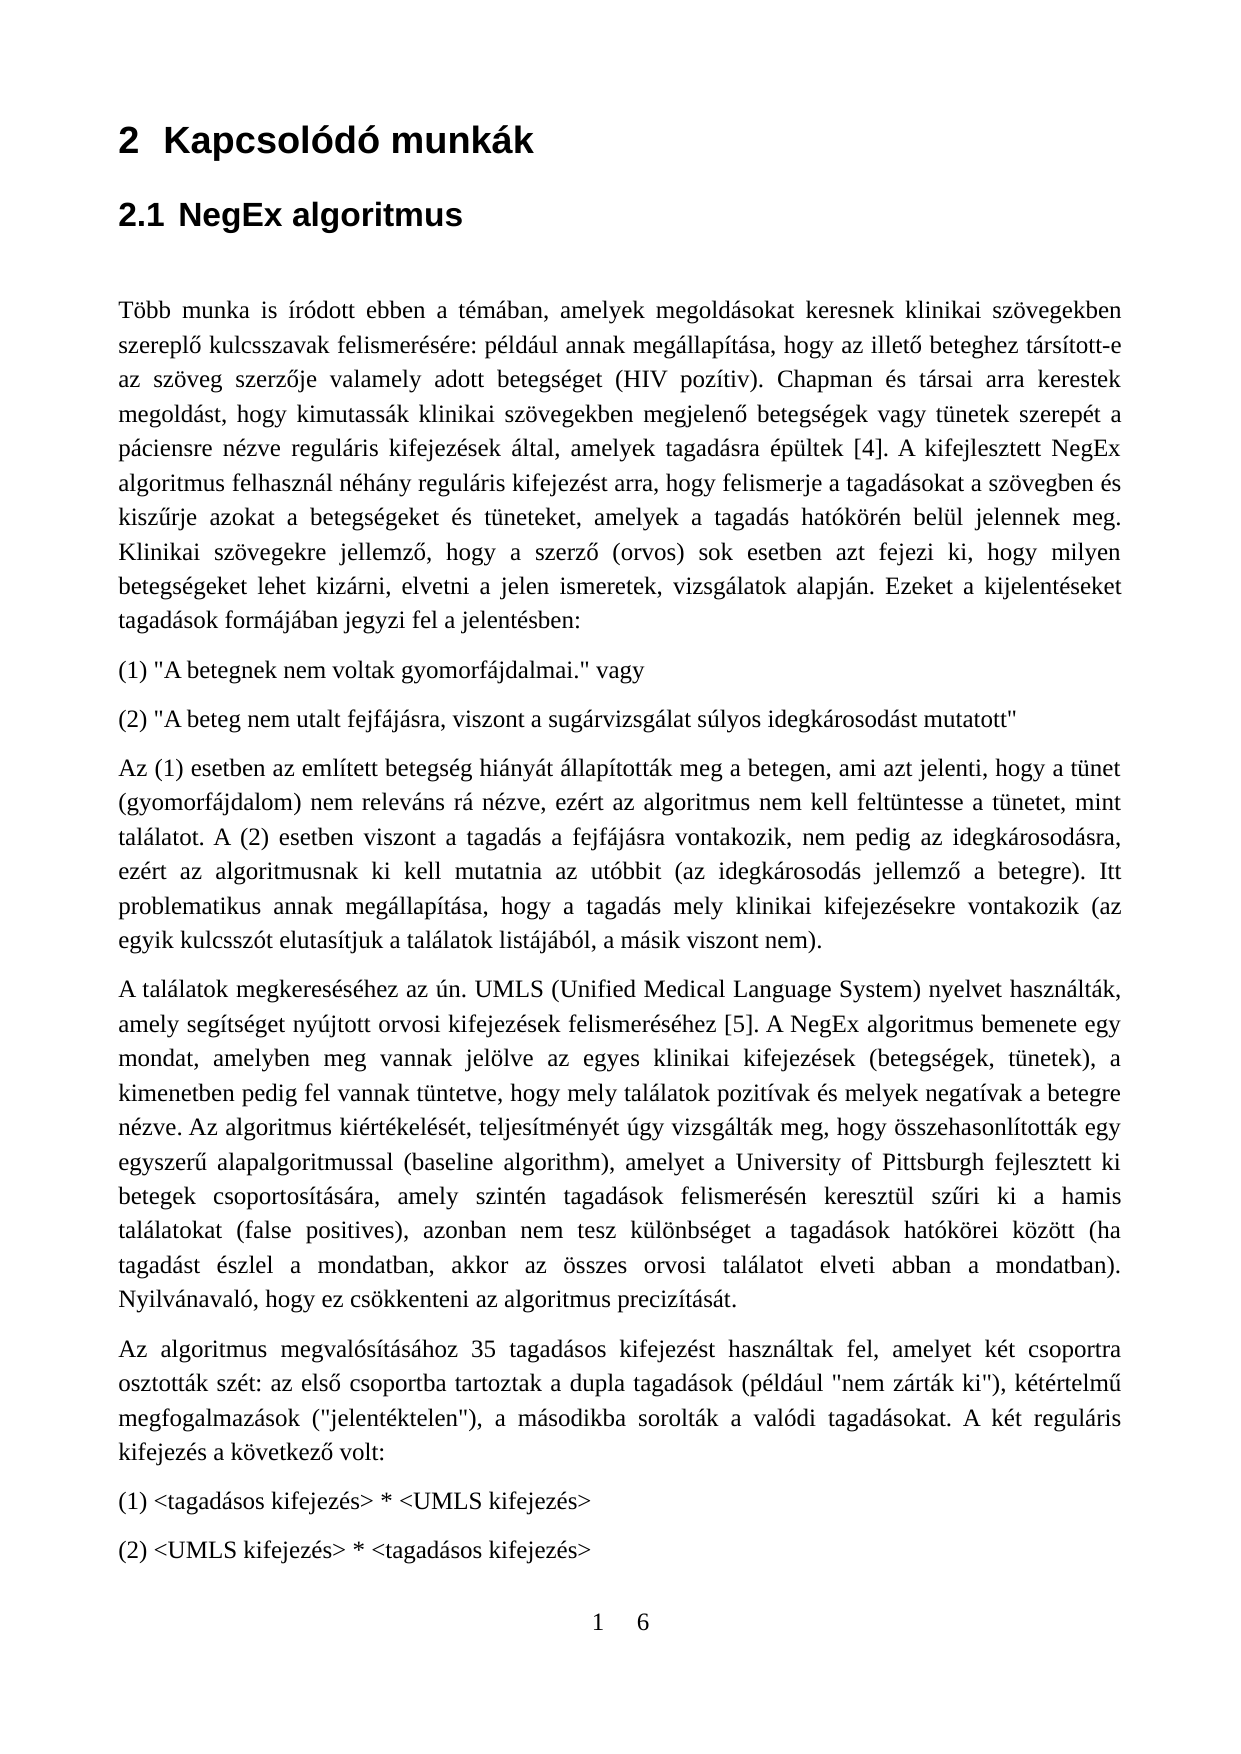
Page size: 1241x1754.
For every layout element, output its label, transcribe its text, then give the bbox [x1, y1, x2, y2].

subtitle Kapcsolódó munkák [118, 118, 1122, 162]
subtitle (1) <tagadásos kifejezés> * <UMLS kifejezés> [118, 1486, 1122, 1515]
subtitle A találatok megkereséséhez az ún. UMLS (Unified Medical Language System) nyelvet használták, amely segítséget nyújtott orvosi kifejezések felismeréséhez [5]. A NegEx algoritmus bemenete egy mondat, amelyben meg vannak jelölve az egyes klinikai kifejezések (betegségek, tünetek), a kimenetben pedig fel vannak tüntetve, hogy mely találatok pozitívak és melyek negatívak a betegre nézve. Az algoritmus kiértékelését, teljesítményét úgy vizsgálták meg, hogy összehasonlították egy egyszerű alapalgoritmussal (baseline algorithm), amelyet a University of Pittsburgh fejlesztett ki betegek csoportosítására, amely szintén tagadások felismerésén keresztül szűri ki a hamis találatokat (false positives), azonban nem tesz különbséget a tagadások hatókörei között (ha tagadást észlel a mondatban, akkor az összes orvosi találatot elveti abban a mondatban). Nyilvánavaló, hogy ez csökkenteni az algoritmus precizítását. [118, 974, 1122, 1313]
subtitle Az algoritmus megvalósításához 35 tagadásos kifejezést használtak fel, amelyet két csoportra osztották szét: az első csoportba tartoztak a dupla tagadások (például "nem zárták ki"), kétértelmű megfogalmazások ("jelentéktelen"), a másodikba sorolták a valódi tagadásokat. A két reguláris kifejezés a következő volt: [118, 1334, 1122, 1466]
subtitle Az (1) esetben az említett betegség hiányát állapították meg a betegen, ami azt jelenti, hogy a tünet (gyomorfájdalom) nem releváns rá nézve, ezért az algoritmus nem kell feltüntesse a tünetet, mint találatot. A (2) esetben viszont a tagadás a fejfájásra vontakozik, nem pedig az idegkárosodásra, ezért az algoritmusnak ki kell mutatnia az utóbbit (az idegkárosodás jellemző a betegre). Itt problematikus annak megállapítása, hogy a tagadás mely klinikai kifejezésekre vontakozik (az egyik kulcsszót elutasítjuk a találatok listájából, a másik viszont nem). [118, 753, 1122, 954]
subtitle (1) "A betegnek nem voltak gyomorfájdalmai." vagy [118, 655, 1122, 683]
subtitle (2) "A beteg nem utalt fejfájásra, viszont a sugárvizsgálat súlyos idegkárosodást mutatott" [118, 704, 1122, 732]
subtitle (2) <UMLS kifejezés> * <tagadásos kifejezés> [118, 1535, 1122, 1564]
subtitle Több munka is íródott ebben a témában, amelyek megoldásokat keresnek klinikai szövegekben szereplő kulcsszavak felismerésére: például annak megállapítása, hogy az illető beteghez társított-e az szöveg szerzője valamely adott betegséget (HIV pozítiv). Chapman és társai arra kerestek megoldást, hogy kimutassák klinikai szövegekben megjelenő betegségek vagy tünetek szerepét a páciensre nézve reguláris kifejezések által, amelyek tagadásra épültek [4]. A kifejlesztett NegEx algoritmus felhasznál néhány reguláris kifejezést arra, hogy felismerje a tagadásokat a szövegben és kiszűrje azokat a betegségeket és tüneteket, amelyek a tagadás hatókörén belül jelennek meg. Klinikai szövegekre jellemző, hogy a szerző (orvos) sok esetben azt fejezi ki, hogy milyen betegségeket lehet kizárni, elvetni a jelen ismeretek, vizsgálatok alapján. Ezeket a kijelentéseket tagadások formájában jegyzi fel a jelentésben: [118, 295, 1122, 634]
subtitle NegEx algoritmus [118, 195, 1122, 234]
